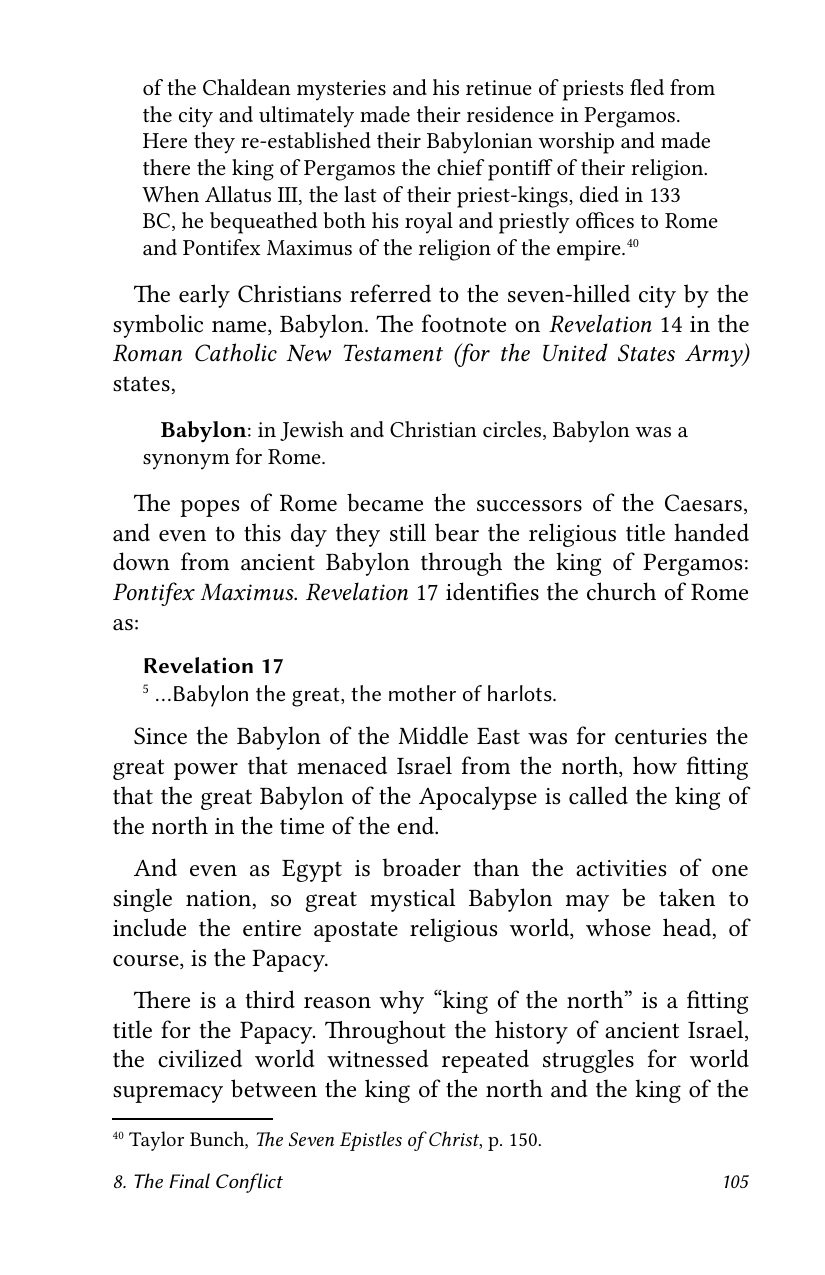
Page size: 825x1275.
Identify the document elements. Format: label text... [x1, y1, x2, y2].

text Taylor Bunch, The Seven Epistles of Christ, p. 150. [112, 1128, 750, 1152]
text 5 ...Babylon the great, the mother of harlots. [142, 681, 720, 707]
text Revelation 17 [142, 653, 750, 679]
text The popes of Rome became the successors of the Caesars, and even to this day they still bear the religious title handed down from ancient Babylon through the king of Pergamos: Pontifex Maximus. Revelation 17 identifies the church of Rome as: [112, 489, 750, 637]
text The early Christians referred to the seven-hilled city by the symbolic name, Babylon. The footnote on Revelation 14 in the Roman Catholic New Testament (for the United States Army) states, [112, 280, 750, 398]
text Since the Babylon of the Middle East was for centuries the great power that menaced Israel from the north, how fitting that the great Babylon of the Apocalypse is called the king of the north in the time of the end. [112, 722, 750, 841]
text And even as Egypt is broader than the activities of one single nation, so great mystical Babylon may be taken to include the entire apostate religious world, whose head, of course, is the Papacy. [112, 854, 750, 972]
text Babylon: in Jewish and Christian circles, Babylon was a synonym for Rome. [142, 417, 720, 470]
text of the Chaldean mysteries and his retinue of priests fled from the city and ultimately made their residence in Pergamos. Here they re-established their Babylonian worship and made there the king of Pergamos the chief pontiff of their religion. When Allatus III, the last of their priest-kings, died in 133 BC, he bequeathed both his royal and priestly offices to Rome and Pontifex Maximus of the religion of the empire. [142, 75, 720, 261]
text There is a third reason why “king of the north” is a fitting title for the Papacy. Throughout the history of ancient Israel, the civilized world witnessed repeated struggles for world supremacy between the king of the north and the king of the [112, 986, 750, 1104]
